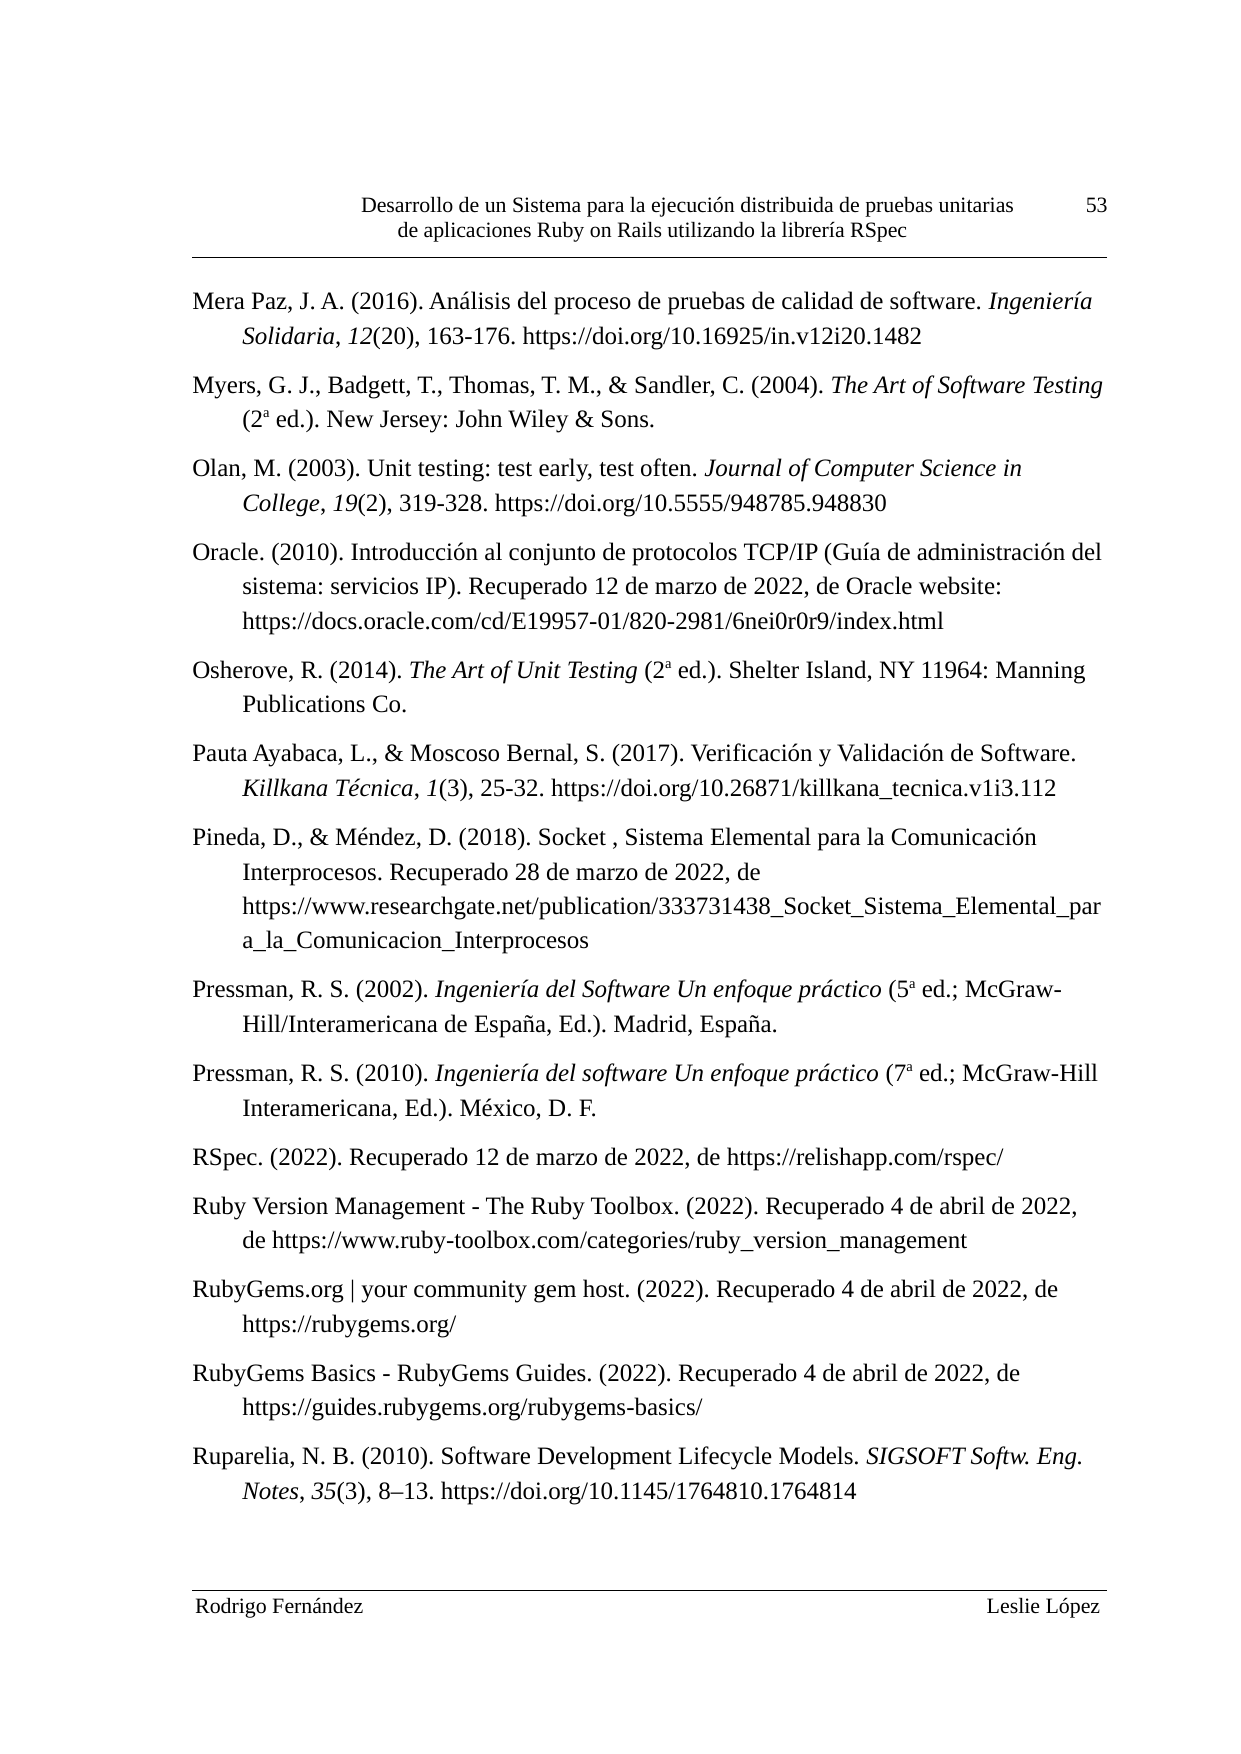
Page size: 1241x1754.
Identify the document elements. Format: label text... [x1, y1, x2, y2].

text Ruparelia, N. B. (2010). Software Development Lifecycle Models. SIGSOFT Softw. Eng. Notes, 35(3), 8–13. https://doi.org/10.1145/1764810.1764814 [192, 1441, 1107, 1504]
text Myers, G. J., Badgett, T., Thomas, T. M., & Sandler, C. (2004). The Art of Software Testing (2a ed.). New Jersey: John Wiley & Sons. [192, 370, 1107, 433]
text RSpec. (2022). Recuperado 12 de marzo de 2022, de https://relishapp.com/rspec/ [192, 1142, 1107, 1170]
text Ruby Version Management - The Ruby Toolbox. (2022). Recuperado 4 de abril de 2022, de https://www.ruby-toolbox.com/categories/ruby_version_management [192, 1191, 1107, 1254]
text Pressman, R. S. (2010). Ingeniería del software Un enfoque práctico (7a ed.; McGraw-Hill Interamericana, Ed.). México, D. F. [192, 1058, 1107, 1121]
text RubyGems.org | your community gem host. (2022). Recuperado 4 de abril de 2022, de https://rubygems.org/ [192, 1274, 1107, 1337]
text Olan, M. (2003). Unit testing: test early, test often. Journal of Computer Science in College, 19(2), 319-328. https://doi.org/10.5555/948785.948830 [192, 453, 1107, 517]
text Pineda, D., & Méndez, D. (2018). Socket , Sistema Elemental para la Comunicación Interprocesos. Recuperado 28 de marzo de 2022, de https://www.researchgate.net/publication/333731438_Socket_Sistema_Elemental_para_la_Comunicacion_Interprocesos [192, 822, 1107, 954]
text Oracle. (2010). Introducción al conjunto de protocolos TCP/IP (Guía de administración del sistema: servicios IP). Recuperado 12 de marzo de 2022, de Oracle website: https://docs.oracle.com/cd/E19957-01/820-2981/6nei0r0r9/index.html [192, 537, 1107, 635]
text Pressman, R. S. (2002). Ingeniería del Software Un enfoque práctico (5a ed.; McGraw-Hill/Interamericana de España, Ed.). Madrid, España. [192, 974, 1107, 1038]
text RubyGems Basics - RubyGems Guides. (2022). Recuperado 4 de abril de 2022, de https://guides.rubygems.org/rubygems-basics/ [192, 1358, 1107, 1421]
text Pauta Ayabaca, L., & Moscoso Bernal, S. (2017). Verificación y Validación de Software. Killkana Técnica, 1(3), 25-32. https://doi.org/10.26871/killkana_tecnica.v1i3.112 [192, 738, 1107, 802]
text Osherove, R. (2014). The Art of Unit Testing (2a ed.). Shelter Island, NY 11964: Manning Publications Co. [192, 655, 1107, 718]
text Mera Paz, J. A. (2016). Análisis del proceso de pruebas de calidad de software. Ingeniería Solidaria, 12(20), 163-176. https://doi.org/10.16925/in.v12i20.1482 [192, 286, 1107, 349]
